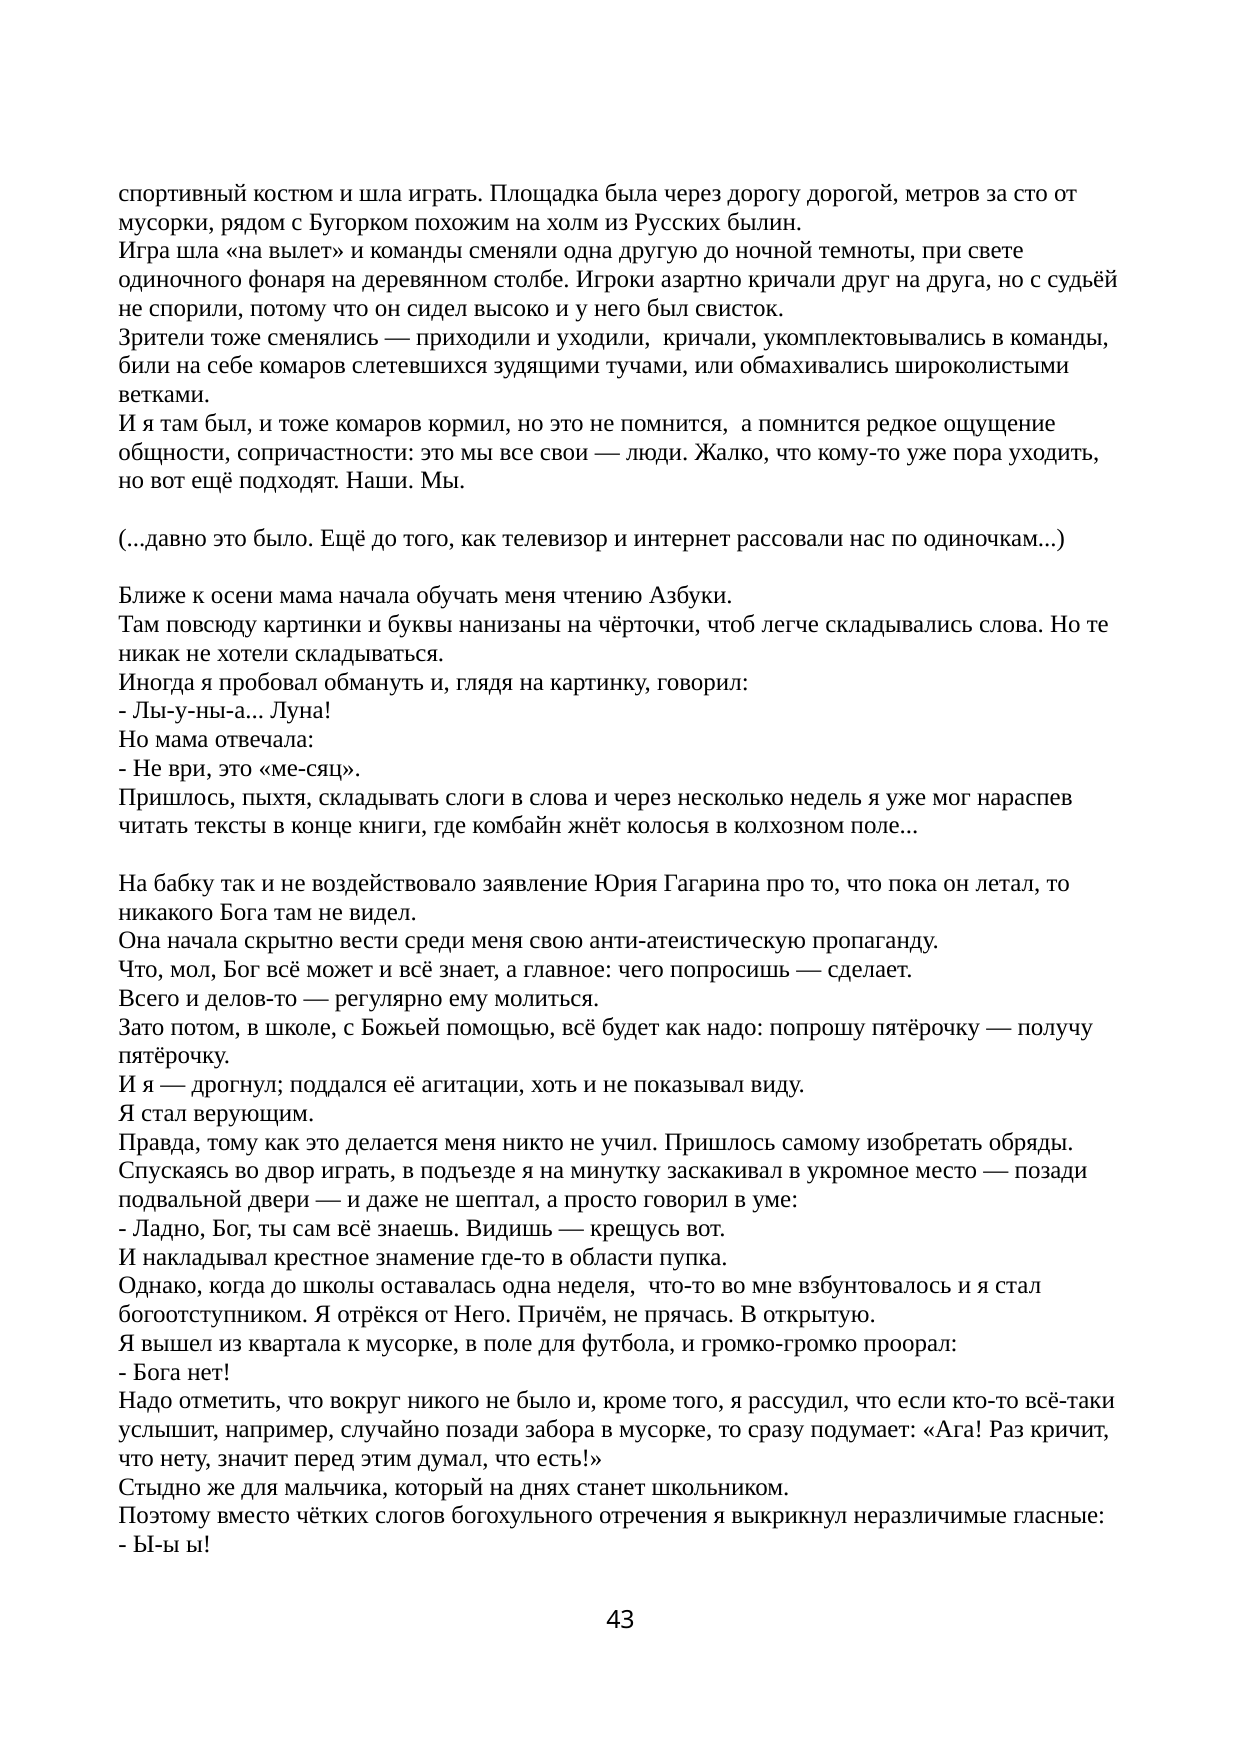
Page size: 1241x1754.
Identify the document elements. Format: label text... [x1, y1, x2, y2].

text Что, мол, Бог всё может и всё знает, а главное: чего попросишь — сделает. [118, 954, 1122, 983]
text Поэтому вместо чётких слогов богохульного отречения я выкрикнул неразличимые гласные: [118, 1501, 1122, 1529]
text Зато потом, в школе, с Божьей помощью, всё будет как надо: попрошу пятёрочку — получу пятёрочку. [118, 1012, 1122, 1069]
text - Ладно, Бог, ты сам всё знаешь. Видишь — крещусь вот. [118, 1213, 1122, 1242]
text И я там был, и тоже комаров кормил, но это не помнится, а помнится редкое ощущение общности, сопричастности: это мы все свои — люди. Жалко, что кому-то уже пора уходить, но вот ещё подходят. Наши. Мы. [118, 408, 1122, 494]
text Она начала скрытно вести среди меня свою анти-атеистическую пропаганду. [118, 926, 1122, 954]
text - Бога нет! [118, 1357, 1122, 1386]
text Однако, когда до школы оставалась одна неделя, что-то во мне взбунтовалось и я стал богоотступником. Я отрёкся от Него. Причём, не прячась. В открытую. [118, 1271, 1122, 1328]
text спортивный костюм и шла играть. Площадка была через дорогу дорогой, метров за сто от мусорки, рядом с Бугорком похожим на холм из Русских былин. [118, 178, 1122, 236]
text И накладывал крестное знамение где-то в области пупка. [118, 1242, 1122, 1271]
text Спускаясь во двор играть, в подъезде я на минутку заскакивал в укромное место — позади подвальной двери — и даже не шептал, а просто говорил в уме: [118, 1156, 1122, 1213]
text Я вышел из квартала к мусорке, в поле для футбола, и громко-громко проорал: [118, 1328, 1122, 1357]
text Надо отметить, что вокруг никого не было и, кроме того, я рассудил, что если кто-то всё-таки услышит, например, случайно позади забора в мусорке, то сразу подумает: «Ага! Раз кричит, что нету, значит перед этим думал, что есть!» [118, 1386, 1122, 1472]
text Но мама отвечала: [118, 724, 1122, 753]
text Правда, тому как это делается меня никто не учил. Пришлось самому изобретать обряды. [118, 1127, 1122, 1156]
text На бабку так и не воздействовало заявление Юрия Гагарина про то, что пока он летал, то никакого Бога там не видел. [118, 868, 1122, 926]
text Всего и делов-то — регулярно ему молиться. [118, 983, 1122, 1012]
text Зрители тоже сменялись — приходили и уходили, кричали, укомплектовывались в команды, били на себе комаров слетевшихся зудящими тучами, или обмахивались широколистыми ветками. [118, 322, 1122, 408]
text Стыдно же для мальчика, который на днях станет школьником. [118, 1472, 1122, 1501]
text Там повсюду картинки и буквы нанизаны на чёрточки, чтоб легче складывались слова. Но те никак не хотели складываться. [118, 609, 1122, 667]
text (...давно это было. Ещё до того, как телевизор и интернет рассовали нас по одиночкам...) [118, 523, 1122, 552]
text - Лы-у-ны-а... Луна! [118, 696, 1122, 724]
text Пришлось, пыхтя, складывать слоги в слова и через несколько недель я уже мог нараспев читать тексты в конце книги, где комбайн жнёт колосья в колхозном поле... [118, 782, 1122, 839]
text Иногда я пробовал обмануть и, глядя на картинку, говорил: [118, 667, 1122, 696]
text И я — дрогнул; поддался её агитации, хоть и не показывал виду. [118, 1069, 1122, 1098]
text Игра шла «на вылет» и команды сменяли одна другую до ночной темноты, при свете одиночного фонаря на деревянном столбе. Игроки азартно кричали друг на друга, но с судьёй не спорили, потому что он сидел высоко и у него был свисток. [118, 236, 1122, 322]
text Я стал верующим. [118, 1098, 1122, 1127]
text - Ы-ы ы! [118, 1529, 1122, 1558]
text Ближе к осени мама начала обучать меня чтению Азбуки. [118, 581, 1122, 609]
text - Не ври, это «ме-сяц». [118, 753, 1122, 782]
